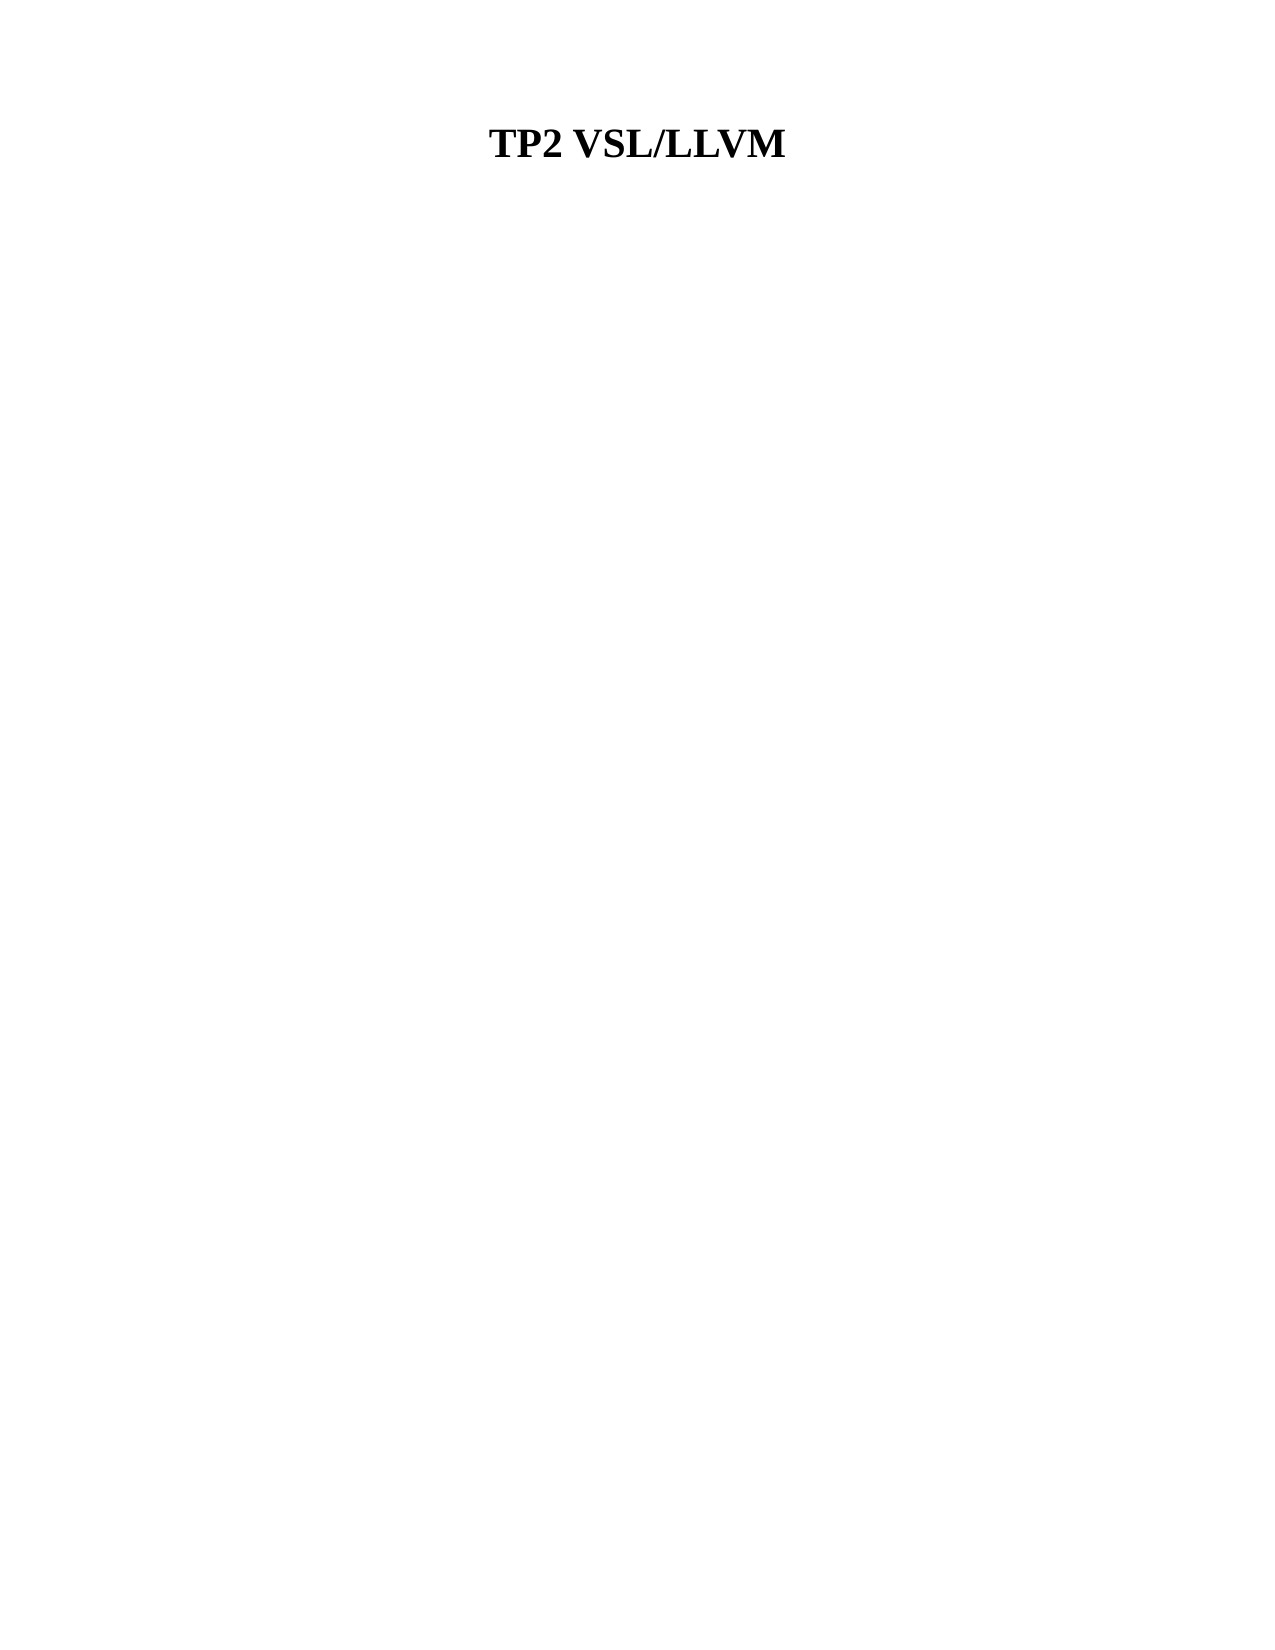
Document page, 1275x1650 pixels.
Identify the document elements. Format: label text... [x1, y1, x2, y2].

text TP2 VSL/LLVM [118, 118, 1157, 166]
